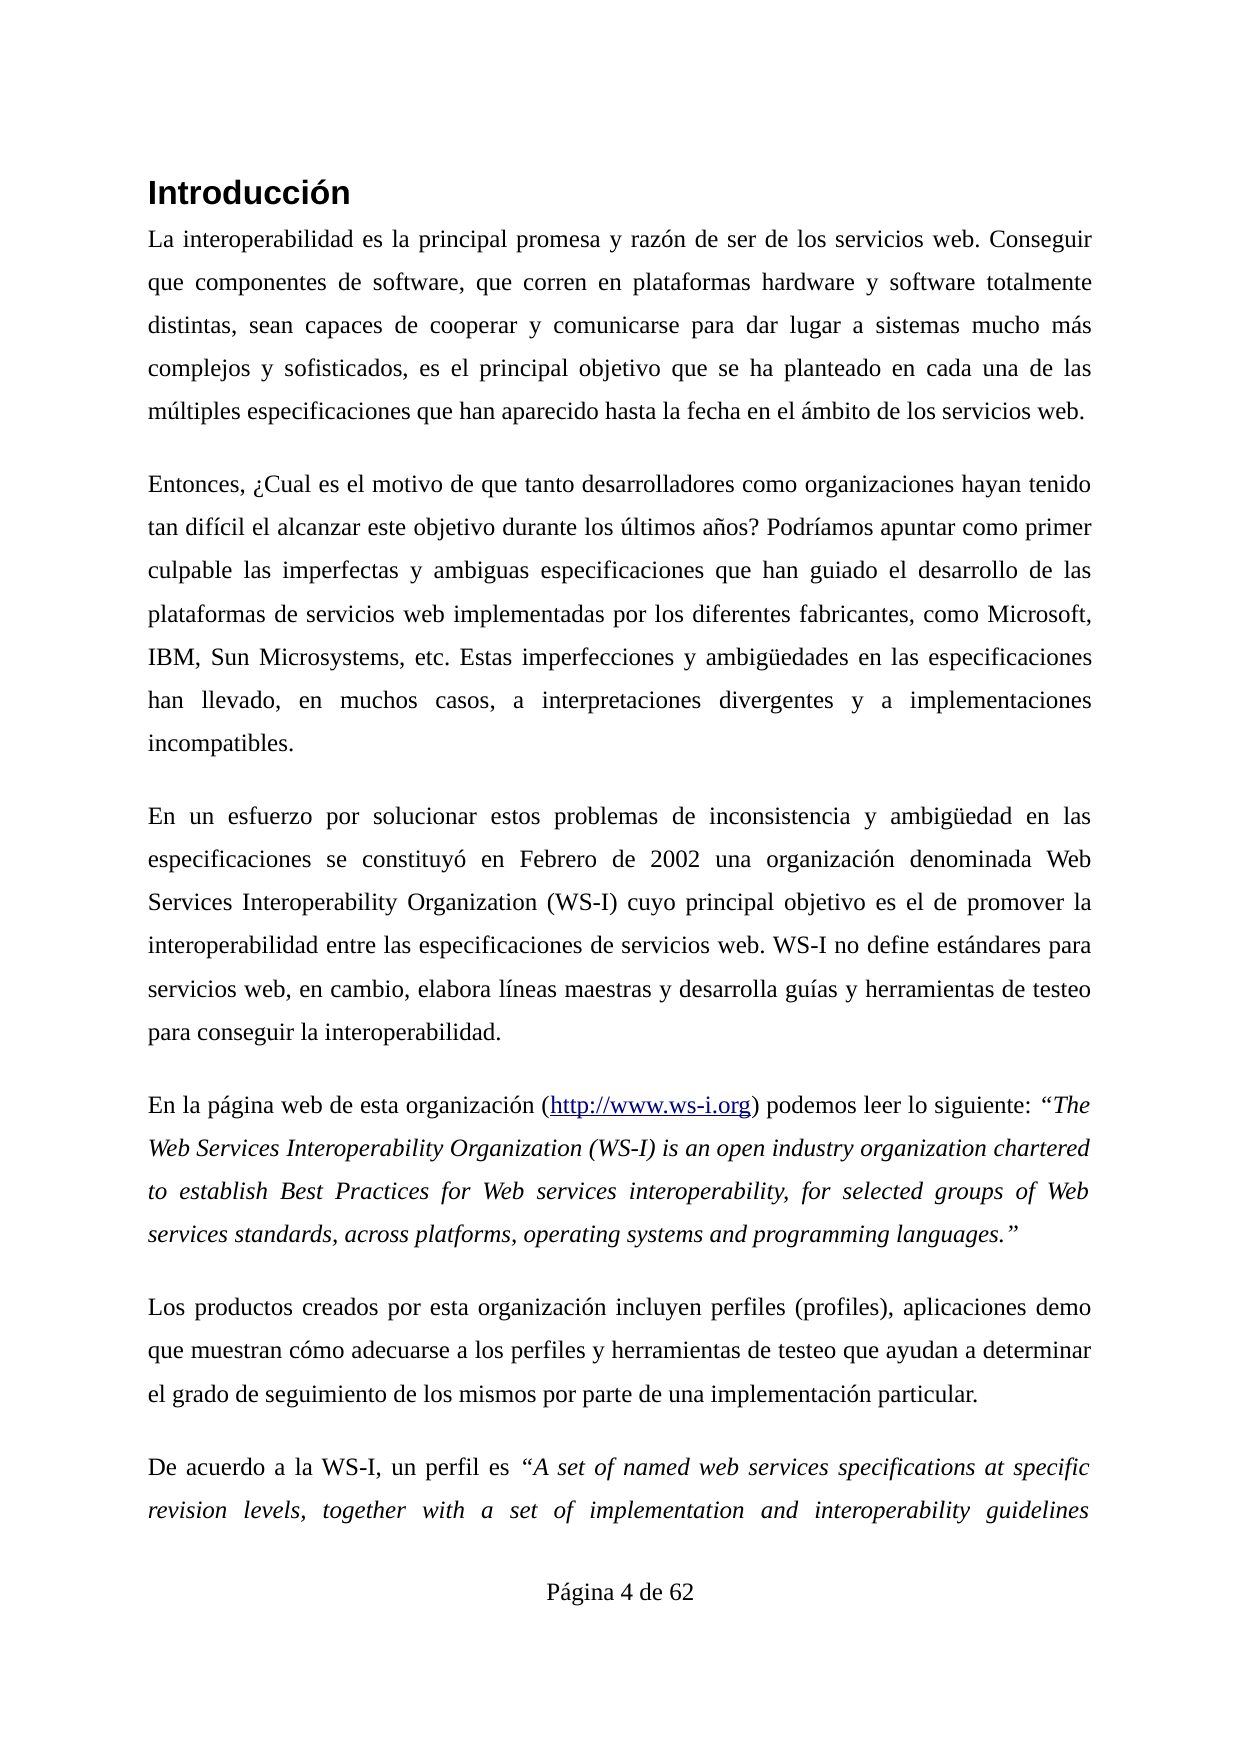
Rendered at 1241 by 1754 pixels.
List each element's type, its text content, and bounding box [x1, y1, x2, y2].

text Los productos creados por esta organización incluyen perfiles (profiles), aplicaciones demo que muestran cómo adecuarse a los perfiles y herramientas de testeo que ayudan a determinar el grado de seguimiento de los mismos por parte de una implementación particular. [148, 1292, 1093, 1407]
text De acuerdo a la WS-I, un perfil es “A set of named web services specifications at specific revision levels, together with a set of implementation and interoperability guidelines [148, 1452, 1093, 1524]
text La interoperabilidad es la principal promesa y razón de ser de los servicios web. Conseguir que componentes de software, que corren en plataformas hardware y software totalmente distintas, sean capaces de cooperar y comunicarse para dar lugar a sistemas mucho más complejos y sofisticados, es el principal objetivo que se ha planteado en cada una de las múltiples especificaciones que han aparecido hasta la fecha en el ámbito de los servicios web. [148, 224, 1093, 425]
text En un esfuerzo por solucionar estos problemas de inconsistencia y ambigüedad en las especificaciones se constituyó en Febrero de 2002 una organización denominada Web Services Interoperability Organization (WS-I) cuyo principal objetivo es el de promover la interoperabilidad entre las especificaciones de servicios web. WS-I no define estándares para servicios web, en cambio, elabora líneas maestras y desarrolla guías y herramientas de testeo para conseguir la interoperabilidad. [148, 801, 1093, 1046]
text Entonces, ¿Cual es el motivo de que tanto desarrolladores como organizaciones hayan tenido tan difícil el alcanzar este objetivo durante los últimos años? Podríamos apuntar como primer culpable las imperfectas y ambiguas especificaciones que han guiado el desarrollo de las plataformas de servicios web implementadas por los diferentes fabricantes, como Microsoft, IBM, Sun Microsystems, etc. Estas imperfecciones y ambigüedades en las especificaciones han llevado, en muchos casos, a interpretaciones divergentes y a implementaciones incompatibles. [148, 469, 1093, 757]
text En la página web de esta organización (http://www.ws-i.org) podemos leer lo siguiente: “The Web Services Interoperability Organization (WS-I) is an open industry organization chartered to establish Best Practices for Web services interoperability, for selected groups of Web services standards, across platforms, operating systems and programming languages.” [148, 1090, 1093, 1248]
subtitle Introducción [148, 173, 1093, 211]
